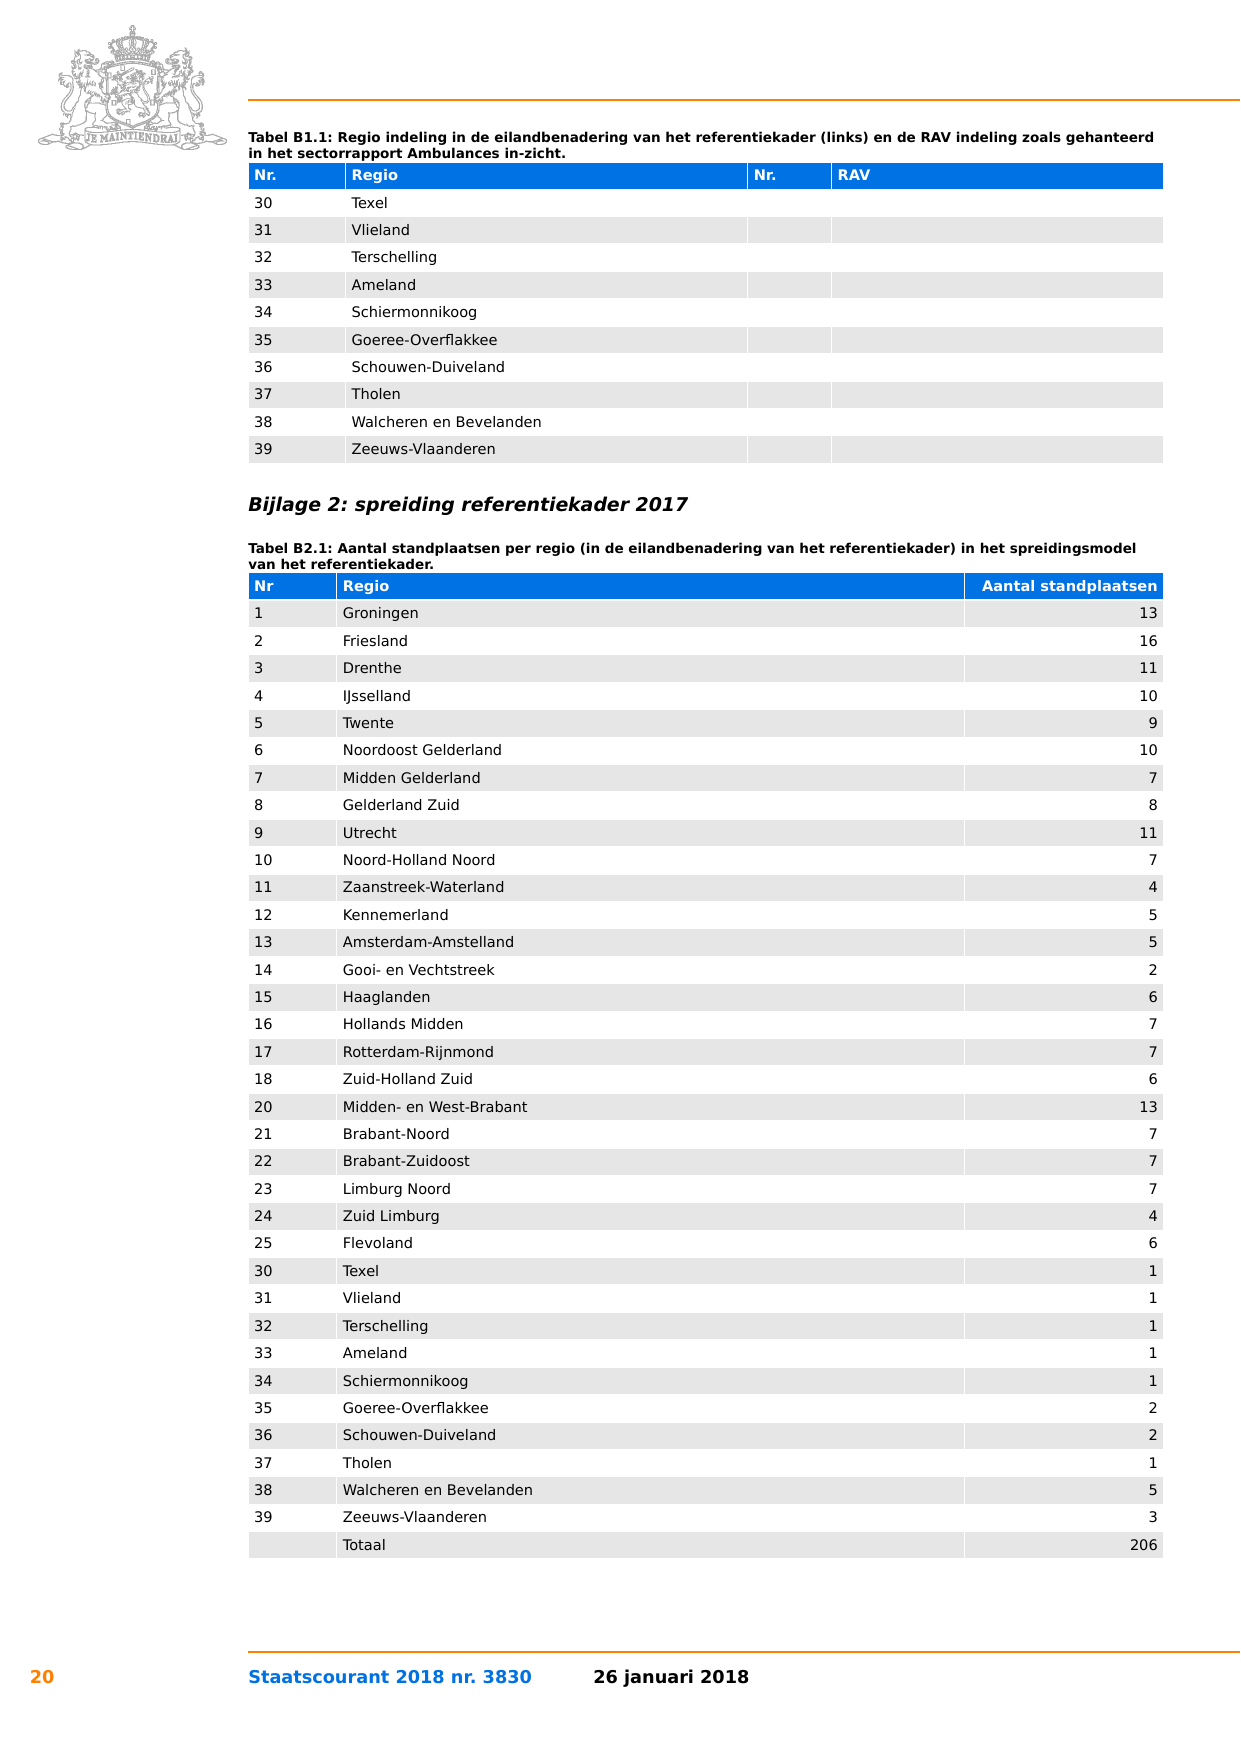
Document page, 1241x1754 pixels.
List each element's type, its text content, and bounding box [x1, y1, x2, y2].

table_cell [748, 245, 831, 271]
table_cell Zuid Limburg [337, 1203, 964, 1230]
table_cell 35 [249, 327, 345, 353]
table_cell Vlieland [346, 217, 747, 243]
table_cell [748, 272, 831, 298]
table_cell 5 [965, 1477, 1163, 1504]
table_cell [832, 409, 1163, 435]
table_cell 31 [249, 1286, 336, 1312]
table_cell [748, 382, 831, 408]
table_cell Vlieland [337, 1286, 964, 1312]
table_cell 1 [249, 601, 336, 627]
table_cell 24 [249, 1203, 336, 1230]
table_cell 10 [249, 847, 336, 873]
table_cell [832, 354, 1163, 381]
table_cell 34 [249, 299, 345, 326]
table_cell 11 [249, 875, 336, 901]
table_cell Kennemerland [337, 902, 964, 928]
table_cell 35 [249, 1395, 336, 1421]
table_cell 13 [249, 929, 336, 956]
table_cell 7 [965, 1121, 1163, 1147]
table_cell 37 [249, 382, 345, 408]
table_cell Terschelling [337, 1313, 964, 1339]
table_cell Regio [346, 163, 747, 189]
table_cell Nr [249, 573, 336, 599]
table_cell Nr. [748, 163, 831, 189]
table_cell 3 [965, 1505, 1163, 1531]
table_cell 9 [965, 710, 1163, 737]
table_cell 7 [965, 1149, 1163, 1175]
table_cell Haaglanden [337, 984, 964, 1011]
table_cell 2 [965, 957, 1163, 983]
table_cell Limburg Noord [337, 1176, 964, 1202]
table_cell 20 [249, 1094, 336, 1120]
table_cell Gelderland Zuid [337, 793, 964, 819]
table_cell Flevoland [337, 1231, 964, 1257]
table_cell 39 [249, 436, 345, 463]
table_cell 18 [249, 1066, 336, 1093]
table_cell Tholen [346, 382, 747, 408]
table_cell 5 [249, 710, 336, 737]
table_cell 13 [965, 1094, 1163, 1120]
table_cell 34 [249, 1368, 336, 1394]
table_cell Ameland [337, 1340, 964, 1367]
table_cell 9 [249, 820, 336, 846]
subtitle Bijlage 2: spreiding referentiekader 2017 [248, 494, 1163, 516]
table_cell 11 [965, 655, 1163, 682]
table_cell Goeree-Overflakkee [337, 1395, 964, 1421]
table_cell [748, 354, 831, 381]
table_cell 1 [965, 1286, 1163, 1312]
table_cell 25 [249, 1231, 336, 1257]
table_cell Goeree-Overflakkee [346, 327, 747, 353]
table_cell 206 [965, 1532, 1163, 1558]
table_cell 33 [249, 272, 345, 298]
table_cell Hollands Midden [337, 1012, 964, 1038]
table_cell 33 [249, 1340, 336, 1367]
table_cell 2 [965, 1423, 1163, 1449]
table_cell 7 [965, 847, 1163, 873]
table_cell 36 [249, 1423, 336, 1449]
table_cell 13 [965, 601, 1163, 627]
picture [38, 25, 227, 150]
table_cell 15 [249, 984, 336, 1011]
table_cell 16 [965, 628, 1163, 654]
table_cell Nr. [249, 163, 345, 189]
table_header Tabel B2.1: Aantal standplaatsen per regio (in de eilandbenadering van het referentiekader) in het spreidingsmodel van het referentiekader. [248, 541, 1163, 572]
table_cell 30 [249, 1258, 336, 1284]
table_cell 21 [249, 1121, 336, 1147]
table_cell Schouwen-Duiveland [337, 1423, 964, 1449]
table_cell 8 [965, 793, 1163, 819]
table_cell 39 [249, 1505, 336, 1531]
table_cell Schouwen-Duiveland [346, 354, 747, 381]
table_cell [832, 382, 1163, 408]
table_cell 1 [965, 1340, 1163, 1367]
table_cell [832, 245, 1163, 271]
table_cell 1 [965, 1258, 1163, 1284]
table_cell Gooi- en Vechtstreek [337, 957, 964, 983]
table_cell [832, 190, 1163, 216]
table_cell [832, 436, 1163, 463]
table_cell Terschelling [346, 245, 747, 271]
table_cell 4 [249, 683, 336, 709]
table_cell 23 [249, 1176, 336, 1202]
table_cell 2 [249, 628, 336, 654]
table_cell Texel [337, 1258, 964, 1284]
table_cell 10 [965, 683, 1163, 709]
table_cell 2 [965, 1395, 1163, 1421]
table_cell 31 [249, 217, 345, 243]
table_cell [748, 190, 831, 216]
table_cell 1 [965, 1368, 1163, 1394]
table_cell Rotterdam-Rijnmond [337, 1039, 964, 1065]
table_cell Drenthe [337, 655, 964, 682]
table_cell Schiermonnikoog [346, 299, 747, 326]
table_cell 6 [965, 984, 1163, 1011]
table_cell IJsselland [337, 683, 964, 709]
table_cell Tholen [337, 1450, 964, 1476]
table_cell Aantal standplaatsen [965, 573, 1163, 599]
table_cell Regio [337, 573, 964, 599]
table_cell 11 [965, 820, 1163, 846]
table_cell 7 [249, 765, 336, 791]
table_cell Brabant-Zuidoost [337, 1149, 964, 1175]
table_cell Midden Gelderland [337, 765, 964, 791]
table_cell 6 [965, 1231, 1163, 1257]
table_cell Noordoost Gelderland [337, 738, 964, 764]
table_cell 12 [249, 902, 336, 928]
table_cell 5 [965, 902, 1163, 928]
table_cell Walcheren en Bevelanden [337, 1477, 964, 1504]
table_cell [832, 272, 1163, 298]
table_cell Schiermonnikoog [337, 1368, 964, 1394]
table_cell [748, 299, 831, 326]
table_cell 4 [965, 1203, 1163, 1230]
table_cell 38 [249, 1477, 336, 1504]
table_cell Zaanstreek-Waterland [337, 875, 964, 901]
table_cell Ameland [346, 272, 747, 298]
table_cell 10 [965, 738, 1163, 764]
table_cell 7 [965, 1176, 1163, 1202]
table_cell 38 [249, 409, 345, 435]
table_cell 32 [249, 245, 345, 271]
table_cell [832, 299, 1163, 326]
table_cell [832, 327, 1163, 353]
table_cell 37 [249, 1450, 336, 1476]
table_cell 36 [249, 354, 345, 381]
table_cell Zeeuws-Vlaanderen [346, 436, 747, 463]
table_cell 1 [965, 1450, 1163, 1476]
table_cell 4 [965, 875, 1163, 901]
table_cell 7 [965, 765, 1163, 791]
table_cell Amsterdam-Amstelland [337, 929, 964, 956]
table_cell [748, 217, 831, 243]
table_cell 5 [965, 929, 1163, 956]
table_cell [748, 409, 831, 435]
table_cell 16 [249, 1012, 336, 1038]
table_cell Brabant-Noord [337, 1121, 964, 1147]
table_cell RAV [832, 163, 1163, 189]
table_cell [249, 1532, 336, 1558]
table_cell Texel [346, 190, 747, 216]
table_cell 6 [249, 738, 336, 764]
table_cell [832, 217, 1163, 243]
table_cell Zuid-Holland Zuid [337, 1066, 964, 1093]
table_cell 1 [965, 1313, 1163, 1339]
table_header Tabel B1.1: Regio indeling in de eilandbenadering van het referentiekader (links) en de RAV indeling zoals gehanteerd in het sectorrapport Ambulances in-zicht. [248, 130, 1163, 161]
table_cell 22 [249, 1149, 336, 1175]
table_cell Groningen [337, 601, 964, 627]
table_cell Midden- en West-Brabant [337, 1094, 964, 1120]
table_cell 7 [965, 1039, 1163, 1065]
table_cell [748, 327, 831, 353]
table_cell Noord-Holland Noord [337, 847, 964, 873]
table_cell Zeeuws-Vlaanderen [337, 1505, 964, 1531]
table_cell 3 [249, 655, 336, 682]
table_cell 6 [965, 1066, 1163, 1093]
table_cell Utrecht [337, 820, 964, 846]
table_cell [748, 436, 831, 463]
table_cell Walcheren en Bevelanden [346, 409, 747, 435]
table_cell Friesland [337, 628, 964, 654]
table_cell Twente [337, 710, 964, 737]
table_cell 7 [965, 1012, 1163, 1038]
table_cell 17 [249, 1039, 336, 1065]
table_cell 8 [249, 793, 336, 819]
table_cell 30 [249, 190, 345, 216]
table_cell Totaal [337, 1532, 964, 1558]
table_cell 32 [249, 1313, 336, 1339]
table_cell 14 [249, 957, 336, 983]
